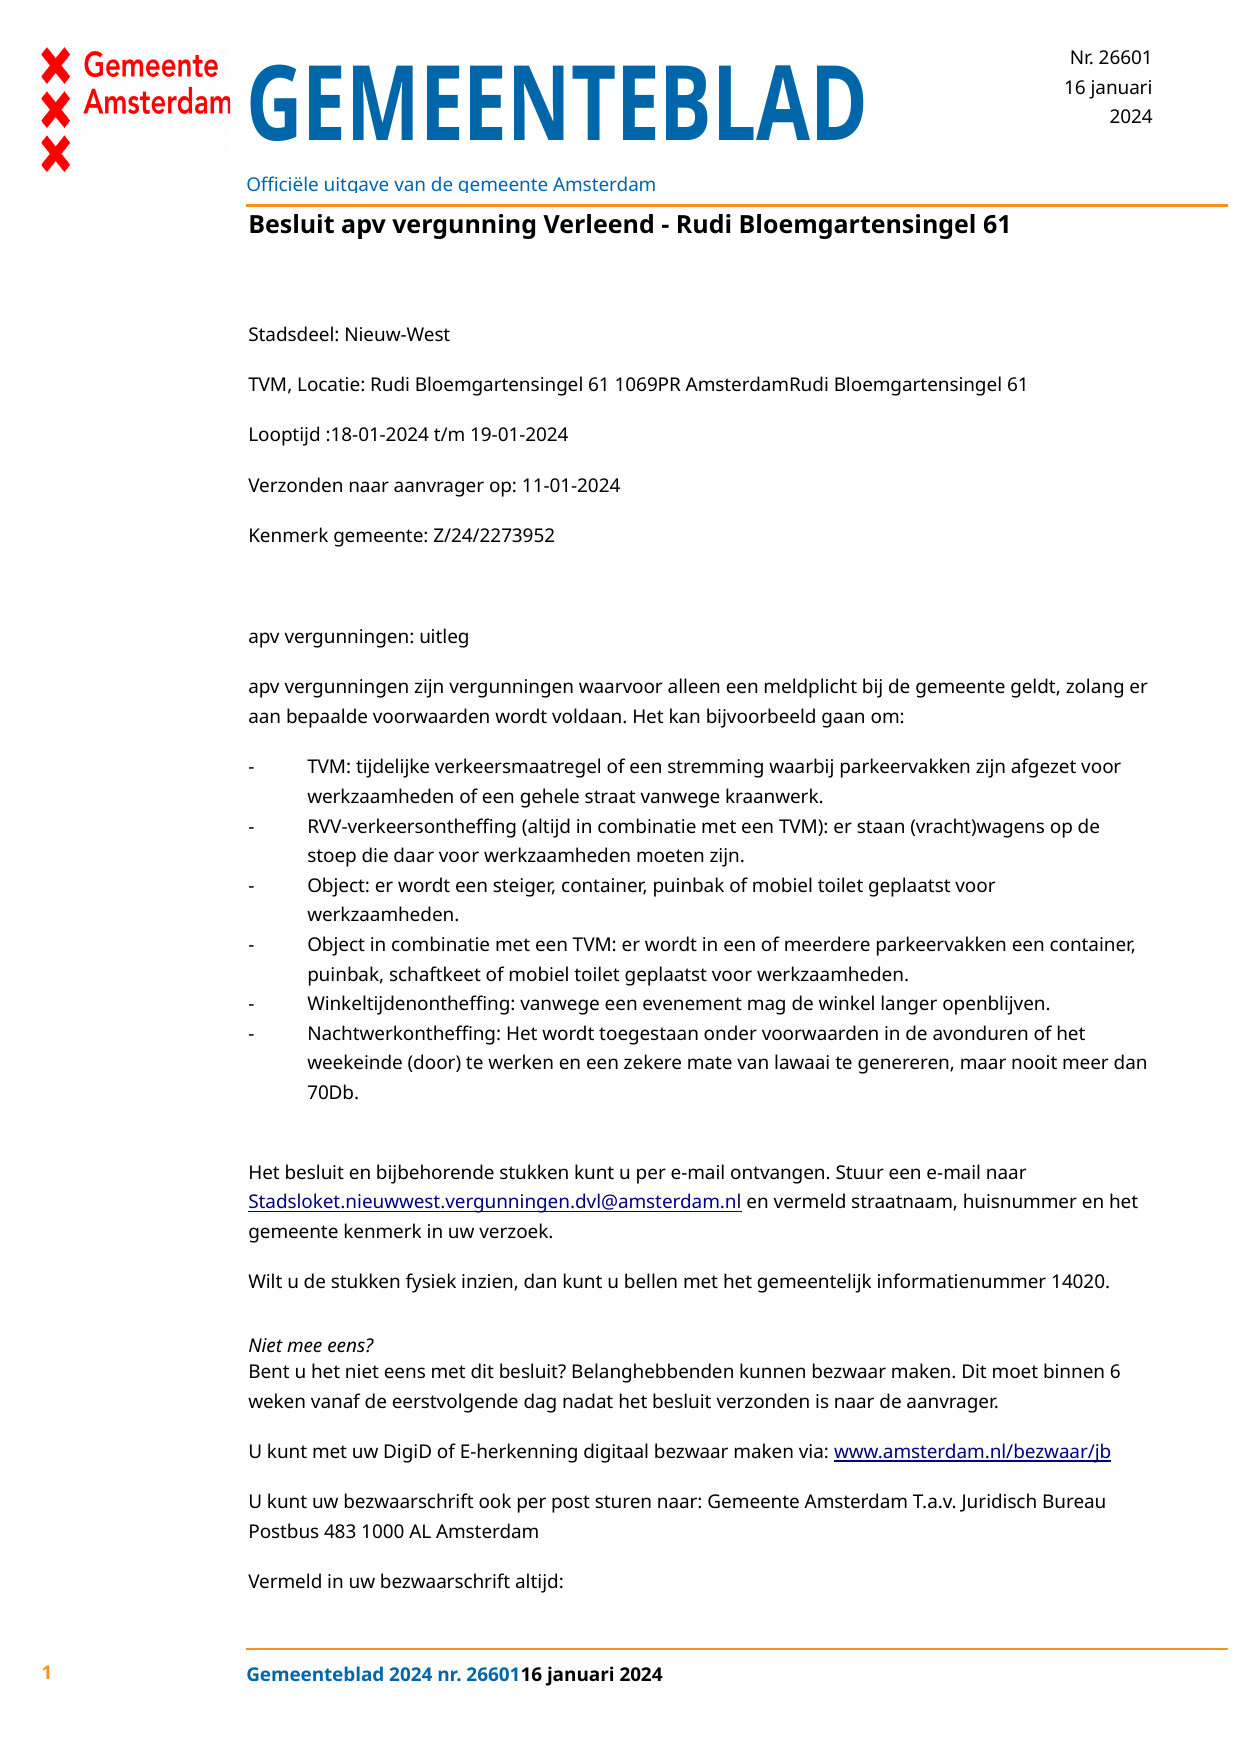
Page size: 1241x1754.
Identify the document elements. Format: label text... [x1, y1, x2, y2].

text U kunt met uw DigiD of E-herkenning digitaal bezwaar maken via: www.amsterdam.nl/bezwaar/jb [248, 1438, 1152, 1464]
list Nachtwerkontheffing: Het wordt toegestaan onder voorwaarden in de avonduren of het weekeinde (door) te werken en een zekere mate van lawaai te genereren, maar nooit meer dan 70Db. [248, 1020, 1152, 1105]
list TVM: tijdelijke verkeersmaatregel of een stremming waarbij parkeervakken zijn afgezet voor werkzaamheden of een gehele straat vanwege kraanwerk. [248, 754, 1152, 809]
picture [41, 47, 231, 172]
text TVM, Locatie: Rudi Bloemgartensingel 61 1069PR AmsterdamRudi Bloemgartensingel 61 [248, 371, 1152, 397]
list RVV-verkeersontheffing (altijd in combinatie met een TVM): er staan (vracht)wagens op de stoep die daar voor werkzaamheden moeten zijn. [248, 813, 1152, 868]
text Wilt u de stukken fysiek inzien, dan kunt u bellen met het gemeentelijk informatienummer 14020. [248, 1269, 1152, 1294]
list Winkeltijdenontheffing: vanwege een evenement mag de winkel langer openblijven. [248, 990, 1152, 1016]
text Looptijd :18-01-2024 t/m 19-01-2024 [248, 422, 1152, 447]
text Niet mee eens? [248, 1333, 1152, 1358]
text Kenmerk gemeente: Z/24/2273952 [248, 522, 1152, 548]
text Verzonden naar aanvrager op: 11-01-2024 [248, 472, 1152, 498]
text Vermeld in uw bezwaarschrift altijd: [248, 1569, 1152, 1594]
text Stadsdeel: Nieuw-West [248, 321, 1152, 346]
text U kunt uw bezwaarschrift ook per post sturen naar: Gemeente Amsterdam T.a.v. Juridisch Bureau Postbus 483 1000 AL Amsterdam [248, 1489, 1152, 1544]
text apv vergunningen: uitleg [248, 623, 1152, 649]
list Object in combinatie met een TVM: er wordt in een of meerdere parkeervakken een container, puinbak, schaftkeet of mobiel toilet geplaatst voor werkzaamheden. [248, 931, 1152, 986]
text apv vergunningen zijn vergunningen waarvoor alleen een meldplicht bij de gemeente geldt, zolang er aan bepaalde voorwaarden wordt voldaan. Het kan bijvoorbeeld gaan om: [248, 674, 1152, 729]
text Het besluit en bijbehorende stukken kunt u per e-mail ontvangen. Stuur een e-mail naar Stadsloket.nieuwwest.vergunningen.dvl@amsterdam.nl en vermeld straatnaam, huisnummer en het gemeente kenmerk in uw verzoek. [248, 1159, 1152, 1244]
text Besluit apv vergunning Verleend - Rudi Bloemgartensingel 61 [248, 207, 1152, 241]
list Object: er wordt een steiger, container, puinbak of mobiel toilet geplaatst voor werkzaamheden. [248, 872, 1152, 927]
text Bent u het niet eens met dit besluit? Belanghebbenden kunnen bezwaar maken. Dit moet binnen 6 weken vanaf de eerstvolgende dag nadat het besluit verzonden is naar de aanvrager. [248, 1358, 1152, 1414]
